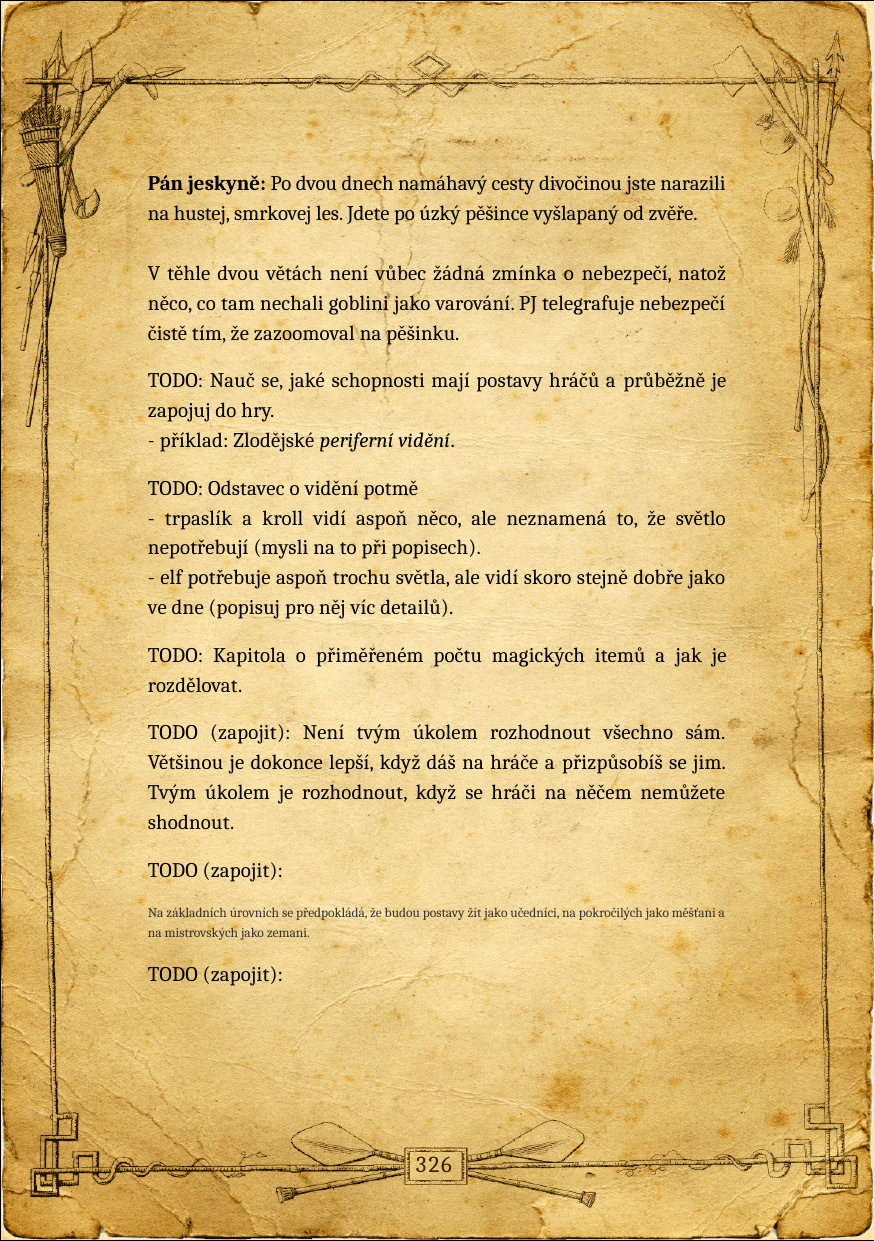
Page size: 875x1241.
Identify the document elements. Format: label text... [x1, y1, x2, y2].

text TODO: Kapitola o⁠ přiměřeném počtu magických itemů a⁠ jak je rozdělovat. [148, 643, 726, 697]
text Na základních úrovních se předpokládá, že budou postavy žít jako učedníci, na pokročilých jako měšťani a⁠ na mistrovských jako zemani. [148, 906, 726, 941]
text TODO (zapojit): Není tvým úkolem rozhodnout všechno sám. Většinou je dokonce lepší, když dáš na hráče a⁠ přizpůsobíš se jim. Tvým úkolem je rozhodnout, když se hráči na něčem nemůžete shodnout. [148, 721, 726, 834]
text TODO: Nauč se, jaké schopnosti mají postavy hráčů a⁠ průběžně je zapojuj do hry. - příklad: Zlodějské periferní vidění. [148, 369, 726, 453]
text TODO: Odstavec o⁠ vidění potmě - trpaslík a⁠ kroll vidí aspoň něco, ale neznamená to, že světlo nepotřebují (mysli na to při popisech). - elf potřebuje aspoň trochu světla, ale vidí skoro stejně dobře jako ve dne (popisuj pro něj víc detailů). [148, 476, 726, 620]
text TODO (zapojit): [148, 858, 726, 882]
text TODO (zapojit): [148, 962, 726, 986]
text Pán jeskyně: Po dvou dnech namáhavý cesty divočinou jste narazili na hustej, smrkovej les. Jdete po úzký pěšince vyšlapaný od zvěře. V⁠ těhle dvou větách není vůbec žádná zmínka o⁠ nebezpečí, natož něco, co tam nechali goblini jako varování. PJ telegrafuje nebezpečí čistě tím, že zazoomoval na pěšinku. [148, 172, 726, 345]
picture [1, 1, 874, 1240]
